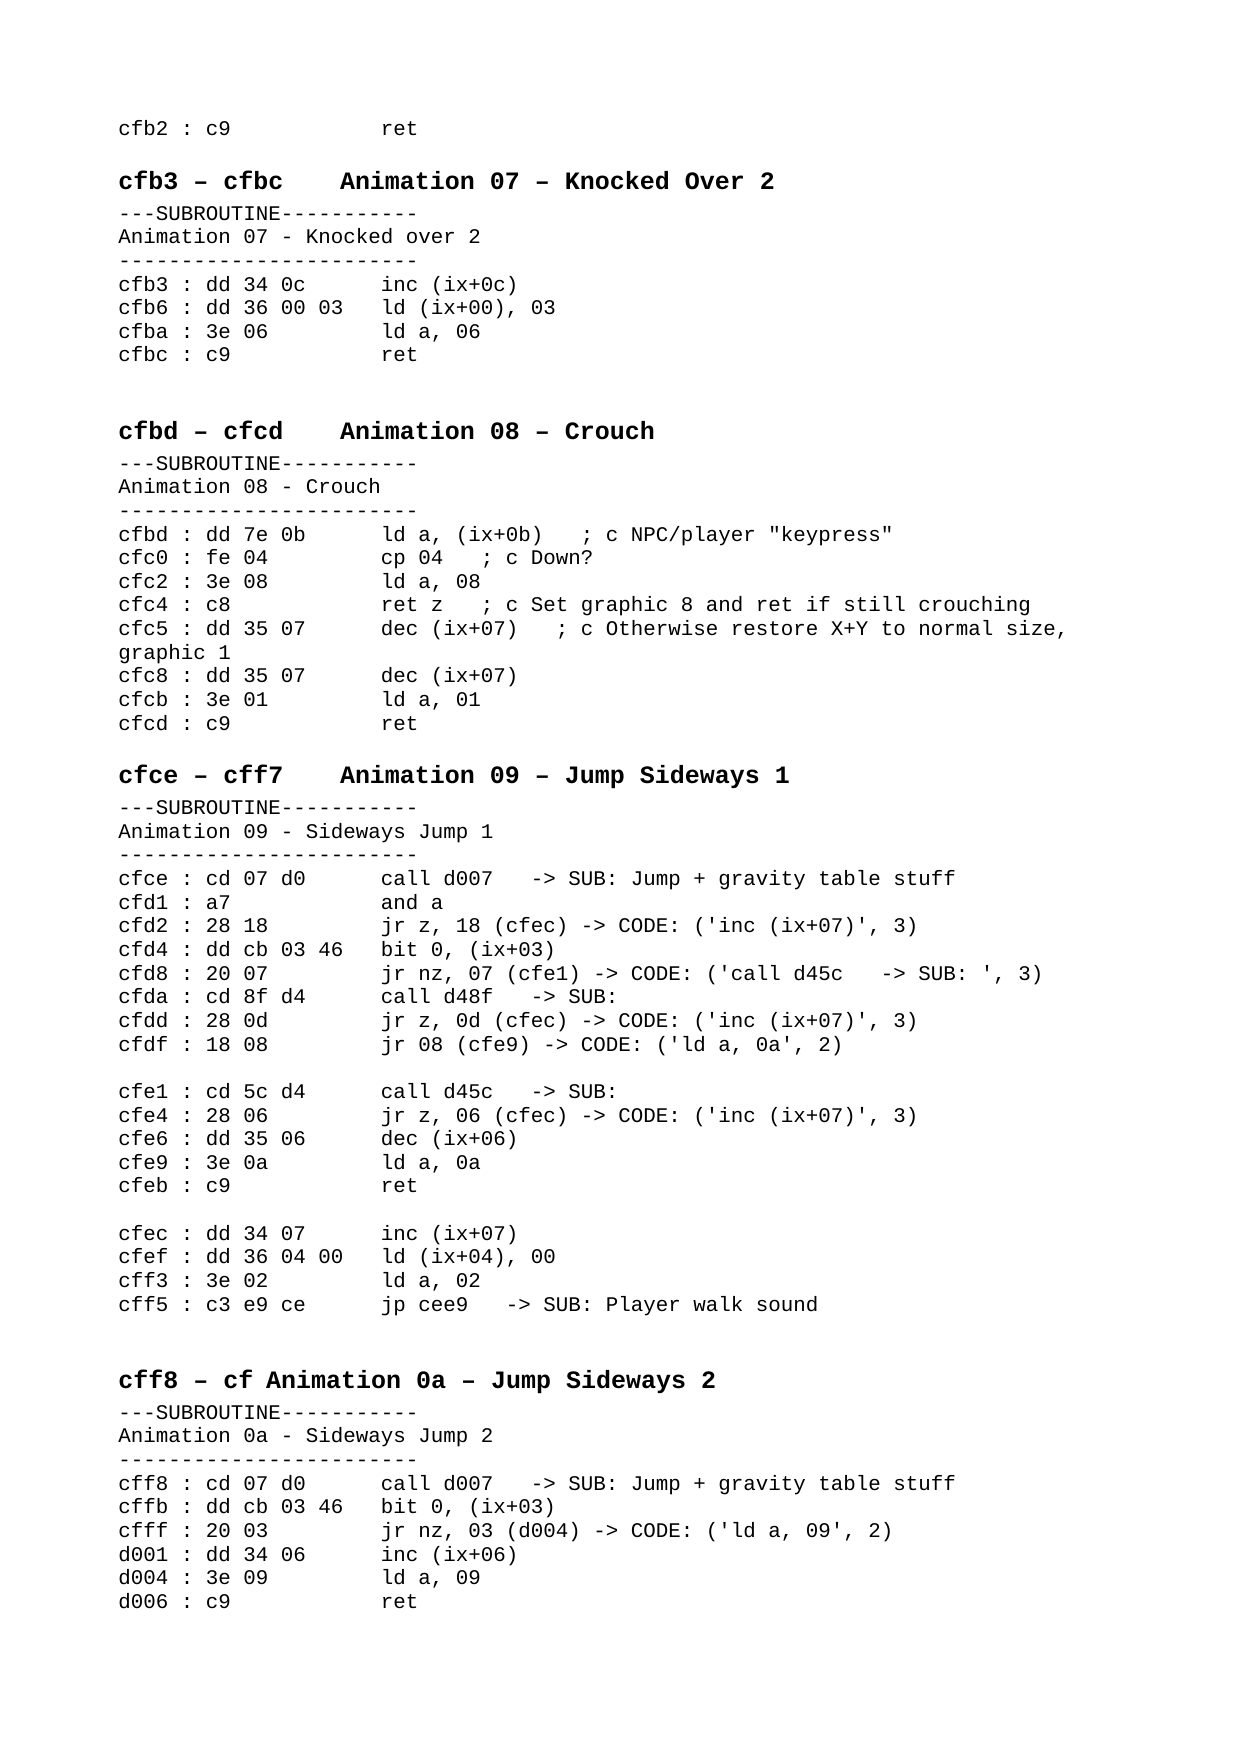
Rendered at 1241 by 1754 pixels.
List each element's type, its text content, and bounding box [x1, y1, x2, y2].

text ---SUBROUTINE----------- [118, 203, 1122, 226]
text cfce : cd 07 d0 call d007 -> SUB: Jump + gravity table stuff [118, 868, 1122, 892]
text cfe6 : dd 35 06 dec (ix+06) [118, 1128, 1122, 1152]
text cfdf : 18 08 jr 08 (cfe9) -> CODE: ('ld a, 0a', 2) [118, 1034, 1122, 1057]
text cfe4 : 28 06 jr z, 06 (cfec) -> CODE: ('inc (ix+07)', 3) [118, 1104, 1122, 1128]
text cfd4 : dd cb 03 46 bit 0, (ix+03) [118, 939, 1122, 963]
subtitle cff8 – cf Animation 0a – Jump Sideways 2 [118, 1368, 1122, 1396]
text cfda : cd 8f d4 call d48f -> SUB: [118, 986, 1122, 1010]
text cfcd : c9 ret [118, 713, 1122, 736]
text ------------------------ [118, 250, 1122, 273]
text cffb : dd cb 03 46 bit 0, (ix+03) [118, 1496, 1122, 1520]
text cfb6 : dd 36 00 03 ld (ix+00), 03 [118, 297, 1122, 321]
text cfd2 : 28 18 jr z, 18 (cfec) -> CODE: ('inc (ix+07)', 3) [118, 915, 1122, 939]
text cfcb : 3e 01 ld a, 01 [118, 689, 1122, 713]
text ---SUBROUTINE----------- [118, 453, 1122, 476]
text cfc0 : fe 04 cp 04 ; c Down? [118, 547, 1122, 571]
text ------------------------ [118, 500, 1122, 523]
text cfc2 : 3e 08 ld a, 08 [118, 571, 1122, 594]
text ------------------------ [118, 844, 1122, 868]
text cfe9 : 3e 0a ld a, 0a [118, 1152, 1122, 1176]
text d006 : c9 ret [118, 1591, 1122, 1615]
text Animation 09 - Sideways Jump 1 [118, 821, 1122, 844]
text cfc5 : dd 35 07 dec (ix+07) ; c Otherwise restore X+Y to normal size, graphic 1 [118, 618, 1122, 665]
subtitle cfce – cff7 Animation 09 – Jump Sideways 1 [118, 763, 1122, 791]
text cff5 : c3 e9 ce jp cee9 -> SUB: Player walk sound [118, 1294, 1122, 1317]
text cfc8 : dd 35 07 dec (ix+07) [118, 665, 1122, 689]
text cfbc : c9 ret [118, 344, 1122, 368]
text cfec : dd 34 07 inc (ix+07) [118, 1223, 1122, 1246]
text cfb2 : c9 ret [118, 118, 1122, 142]
text d004 : 3e 09 ld a, 09 [118, 1567, 1122, 1591]
text cfba : 3e 06 ld a, 06 [118, 321, 1122, 344]
text cfdd : 28 0d jr z, 0d (cfec) -> CODE: ('inc (ix+07)', 3) [118, 1010, 1122, 1034]
text cfc4 : c8 ret z ; c Set graphic 8 and ret if still crouching [118, 594, 1122, 618]
text cff8 : cd 07 d0 call d007 -> SUB: Jump + gravity table stuff [118, 1473, 1122, 1496]
text cfe1 : cd 5c d4 call d45c -> SUB: [118, 1081, 1122, 1104]
text cff3 : 3e 02 ld a, 02 [118, 1270, 1122, 1294]
text cfb3 : dd 34 0c inc (ix+0c) [118, 273, 1122, 297]
text cfef : dd 36 04 00 ld (ix+04), 00 [118, 1246, 1122, 1270]
subtitle cfbd – cfcd Animation 08 – Crouch [118, 418, 1122, 447]
text cfeb : c9 ret [118, 1176, 1122, 1199]
text ---SUBROUTINE----------- [118, 1402, 1122, 1426]
text cfbd : dd 7e 0b ld a, (ix+0b) ; c NPC/player "keypress" [118, 523, 1122, 547]
text cfd8 : 20 07 jr nz, 07 (cfe1) -> CODE: ('call d45c -> SUB: ', 3) [118, 963, 1122, 986]
text ---SUBROUTINE----------- [118, 797, 1122, 821]
text cfff : 20 03 jr nz, 03 (d004) -> CODE: ('ld a, 09', 2) [118, 1520, 1122, 1544]
text Animation 0a - Sideways Jump 2 [118, 1426, 1122, 1449]
text Animation 08 - Crouch [118, 476, 1122, 500]
text ------------------------ [118, 1449, 1122, 1473]
subtitle cfb3 – cfbc Animation 07 – Knocked Over 2 [118, 168, 1122, 197]
text cfd1 : a7 and a [118, 892, 1122, 915]
text d001 : dd 34 06 inc (ix+06) [118, 1544, 1122, 1567]
text Animation 07 - Knocked over 2 [118, 226, 1122, 250]
